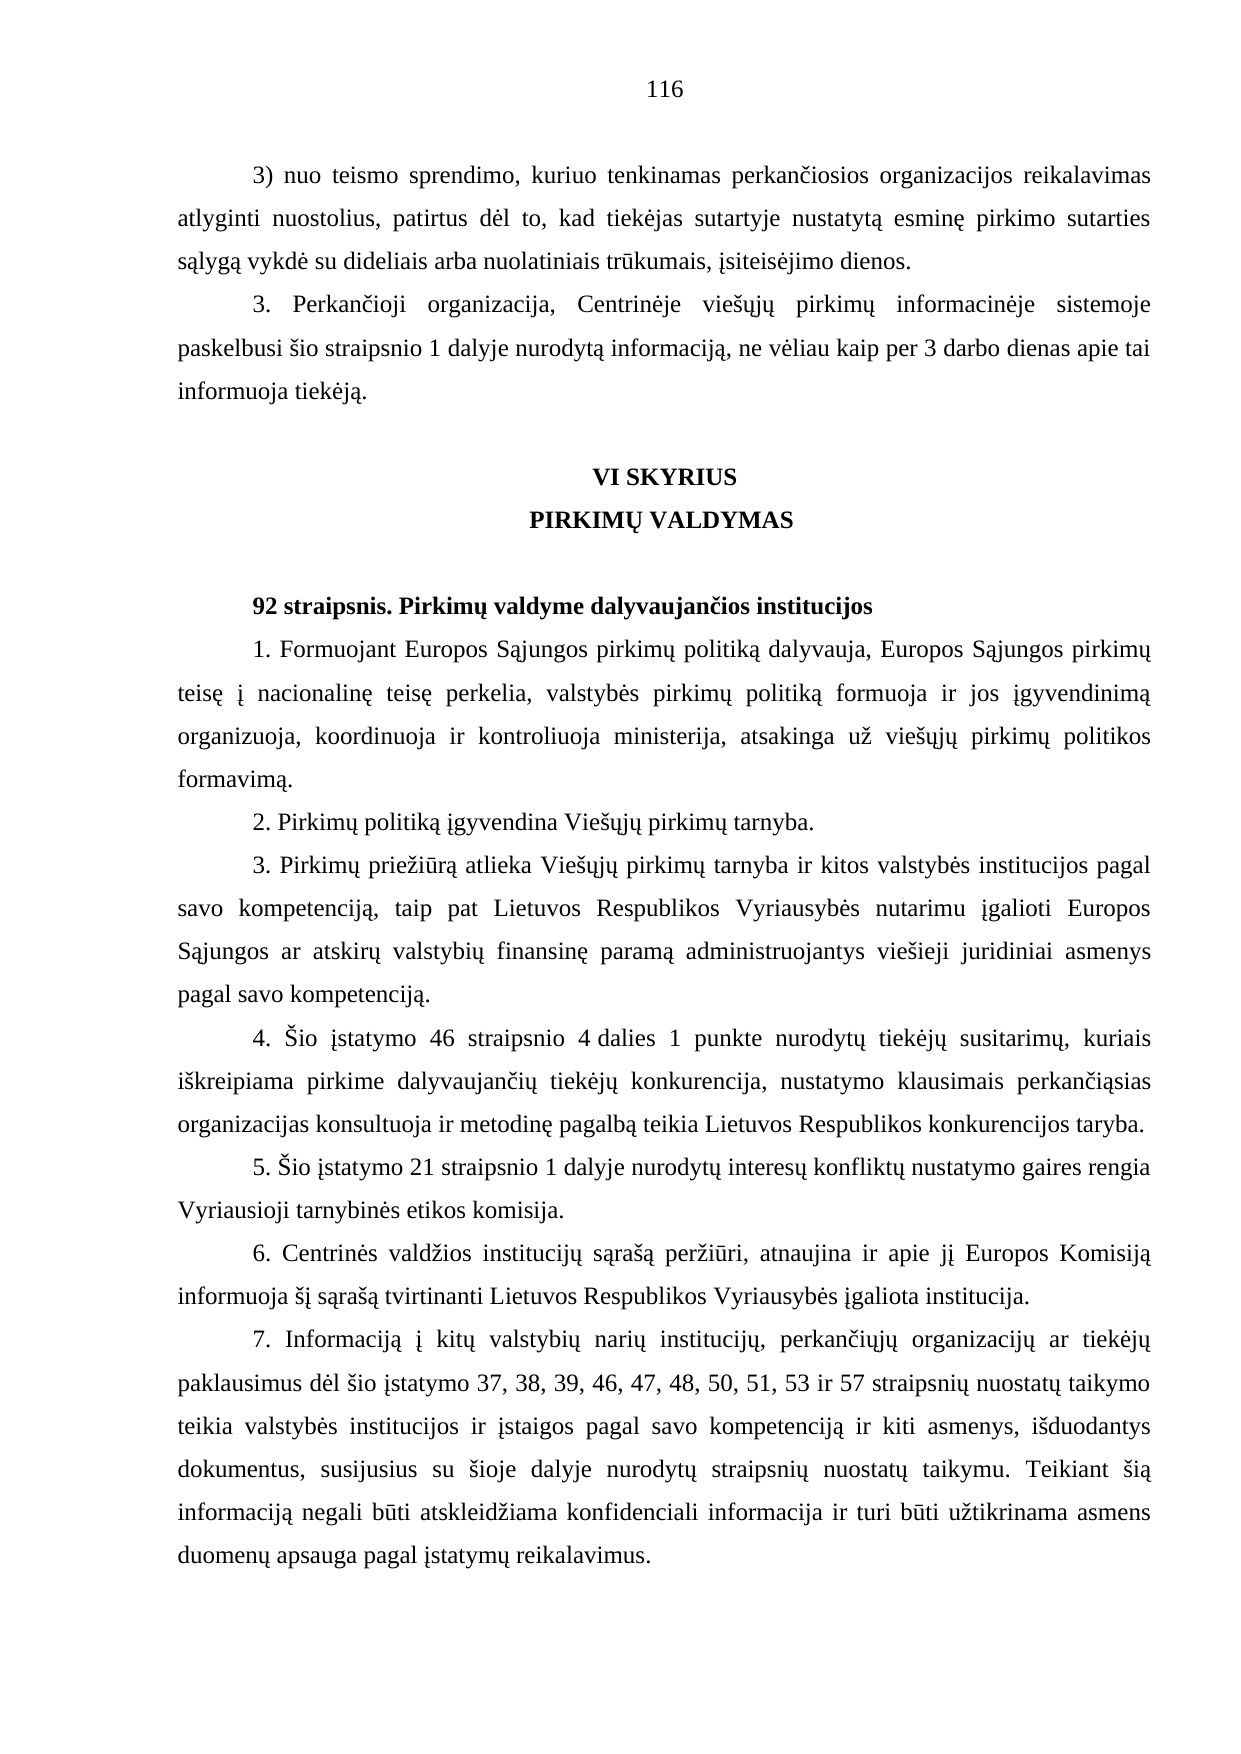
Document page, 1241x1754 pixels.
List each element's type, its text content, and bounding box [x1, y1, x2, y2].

text PIRKIMŲ VALDYMAS [177, 505, 1152, 534]
text 92 straipsnis. Pirkimų valdyme dalyvaujančios institucijos [177, 591, 1152, 620]
text 3. Pirkimų priežiūrą atlieka Viešųjų pirkimų tarnyba ir kitos valstybės institucijos pagal savo kompetenciją, taip pat Lietuvos Respublikos Vyriausybės nutarimu įgalioti Europos Sąjungos ar atskirų valstybių finansinę paramą administruojantys viešieji juridiniai asmenys pagal savo kompetenciją. [177, 850, 1152, 1008]
text 3) nuo teismo sprendimo, kuriuo tenkinamas perkančiosios organizacijos reikalavimas atlyginti nuostolius, patirtus dėl to, kad tiekėjas sutartyje nustatytą esminę pirkimo sutarties sąlygą vykdė su dideliais arba nuolatiniais trūkumais, įsiteisėjimo dienos. [177, 160, 1152, 275]
text 5. Šio įstatymo 21 straipsnio 1 dalyje nurodytų interesų konfliktų nustatymo gaires rengia Vyriausioji tarnybinės etikos komisija. [177, 1152, 1152, 1224]
text 4. Šio įstatymo 46 straipsnio 4 dalies 1 punkte nurodytų tiekėjų susitarimų, kuriais iškreipiama pirkime dalyvaujančių tiekėjų konkurencija, nustatymo klausimais perkančiąsias organizacijas konsultuoja ir metodinę pagalbą teikia Lietuvos Respublikos konkurencijos taryba. [177, 1023, 1152, 1138]
text 3. Perkančioji organizacija, Centrinėje viešųjų pirkimų informacinėje sistemoje paskelbusi šio straipsnio 1 dalyje nurodytą informaciją, ne vėliau kaip per 3 darbo dienas apie tai informuoja tiekėją. [177, 289, 1152, 404]
text VI SKYRIUS [177, 462, 1152, 491]
text 6. Centrinės valdžios institucijų sąrašą peržiūri, atnaujina ir apie jį Europos Komisiją informuoja šį sąrašą tvirtinanti Lietuvos Respublikos Vyriausybės įgaliota institucija. [177, 1238, 1152, 1310]
text 2. Pirkimų politiką įgyvendina Viešųjų pirkimų tarnyba. [177, 807, 1152, 836]
text 1. Formuojant Europos Sąjungos pirkimų politiką dalyvauja, Europos Sąjungos pirkimų teisę į nacionalinę teisę perkelia, valstybės pirkimų politiką formuoja ir jos įgyvendinimą organizuoja, koordinuoja ir kontroliuoja ministerija, atsakinga už viešųjų pirkimų politikos formavimą. [177, 634, 1152, 793]
text 7. Informaciją į kitų valstybių narių institucijų, perkančiųjų organizacijų ar tiekėjų paklausimus dėl šio įstatymo 37, 38, 39, 46, 47, 48, 50, 51, 53 ir 57 straipsnių nuostatų taikymo teikia valstybės institucijos ir įstaigos pagal savo kompetenciją ir kiti asmenys, išduodantys dokumentus, susijusius su šioje dalyje nurodytų straipsnių nuostatų taikymu. Teikiant šią informaciją negali būti atskleidžiama konfidenciali informacija ir turi būti užtikrinama asmens duomenų apsauga pagal įstatymų reikalavimus. [177, 1324, 1152, 1569]
